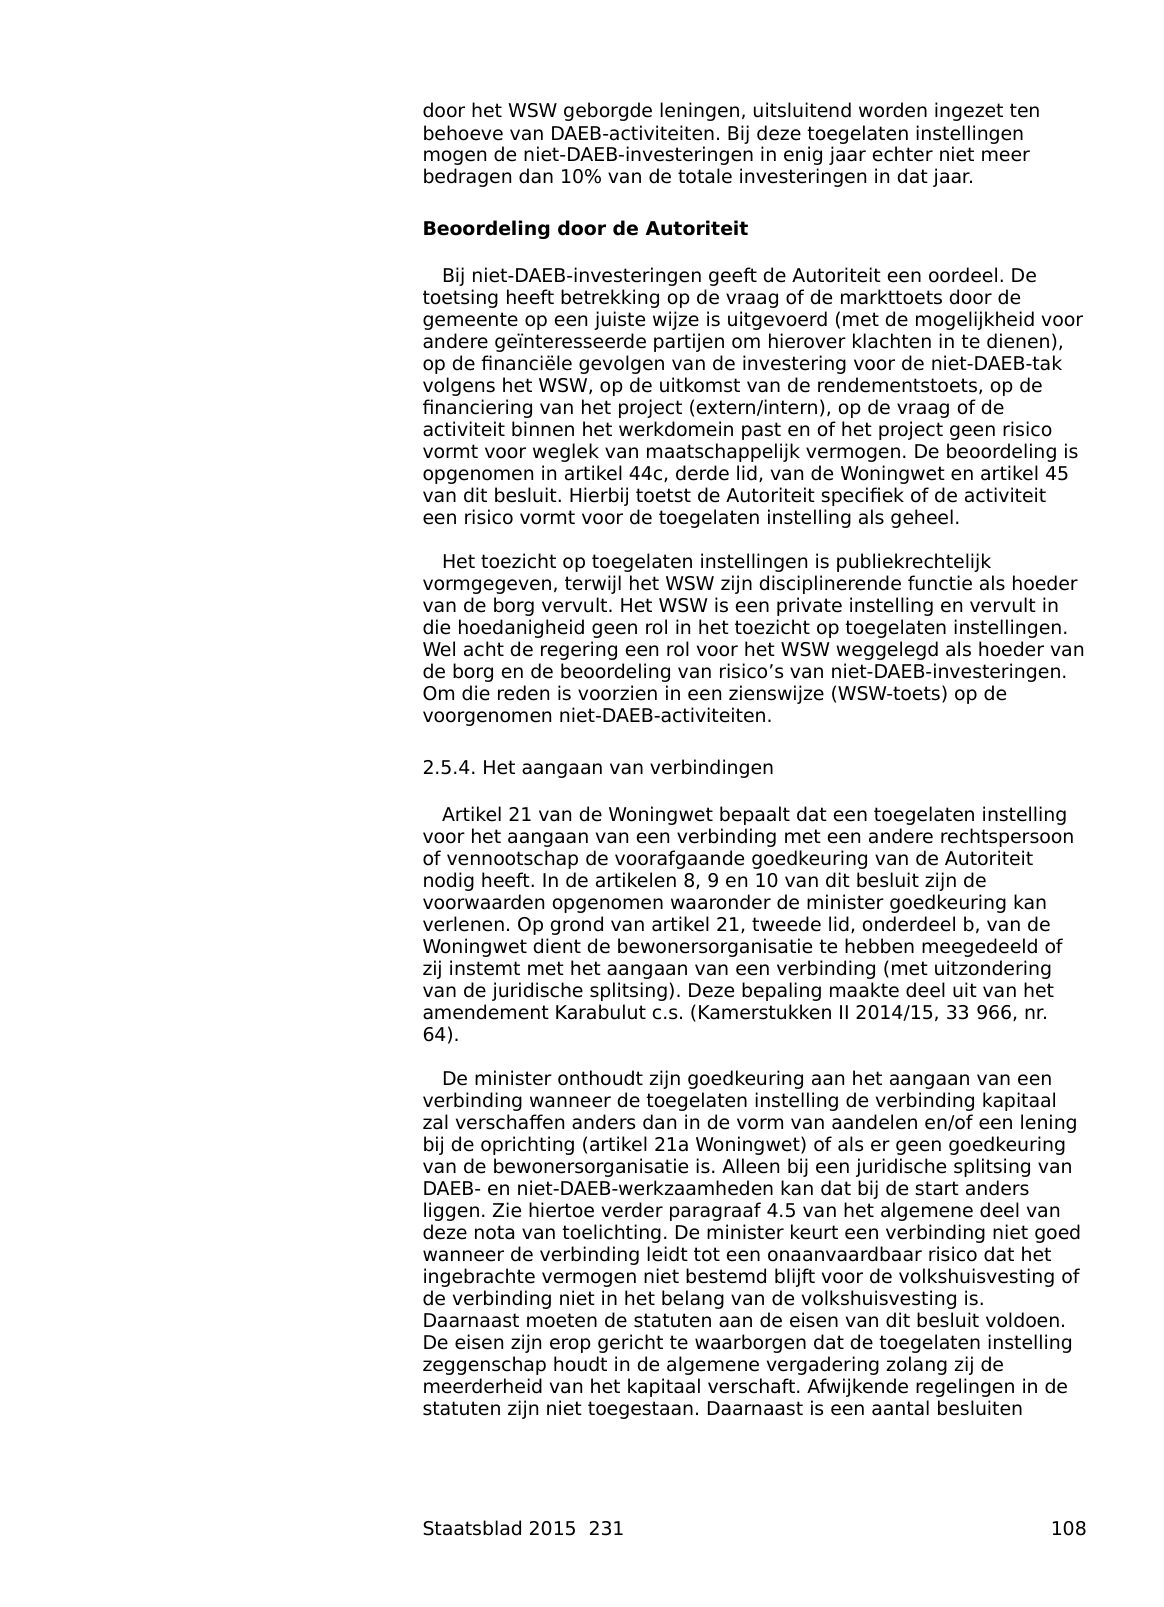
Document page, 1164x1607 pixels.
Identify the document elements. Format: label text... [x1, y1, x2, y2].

text Het toezicht op toegelaten instellingen is publiekrechtelijk vormgegeven, terwijl het WSW zijn disciplinerende functie als hoeder van de borg vervult. Het WSW is een private instelling en vervult in die hoedanigheid geen rol in het toezicht op toegelaten instellingen. Wel acht de regering een rol voor het WSW weggelegd als hoeder van de borg en de beoordeling van risico’s van niet-DAEB-investeringen. Om die reden is voorzien in een zienswijze (WSW-toets) op de voorgenomen niet-DAEB-activiteiten. [422, 551, 1087, 727]
text Artikel 21 van de Woningwet bepaalt dat een toegelaten instelling voor het aangaan van een verbinding met een andere rechtspersoon of vennootschap de voorafgaande goedkeuring van de Autoriteit nodig heeft. In de artikelen 8, 9 en 10 van dit besluit zijn de voorwaarden opgenomen waaronder de minister goedkeuring kan verlenen. Op grond van artikel 21, tweede lid, onderdeel b, van de Woningwet dient de bewonersorganisatie te hebben meegedeeld of zij instemt met het aangaan van een verbinding (met uitzondering van de juridische splitsing). Deze bepaling maakte deel uit van het amendement Karabulut c.s. (Kamerstukken II 2014/15, 33 966, nr. 64). [422, 804, 1087, 1046]
text door het WSW geborgde leningen, uitsluitend worden ingezet ten behoeve van DAEB-activiteiten. Bij deze toegelaten instellingen mogen de niet-DAEB-investeringen in enig jaar echter niet meer bedragen dan 10% van de totale investeringen in dat jaar. [422, 100, 1087, 188]
text Bij niet-DAEB-investeringen geeft de Autoriteit een oordeel. De toetsing heeft betrekking op de vraag of de markttoets door de gemeente op een juiste wijze is uitgevoerd (met de mogelijkheid voor andere geïnteresseerde partijen om hierover klachten in te dienen), op de financiële gevolgen van de investering voor de niet-DAEB-tak volgens het WSW, op de uitkomst van de rendementstoets, op de financiering van het project (extern/intern), op de vraag of de activiteit binnen het werkdomein past en of het project geen risico vormt voor weglek van maatschappelijk vermogen. De beoordeling is opgenomen in artikel 44c, derde lid, van de Woningwet en artikel 45 van dit besluit. Hierbij toetst de Autoriteit specifiek of de activiteit een risico vormt voor de toegelaten instelling als geheel. [422, 265, 1087, 529]
subtitle Beoordeling door de Autoriteit [422, 218, 1087, 240]
text De minister onthoudt zijn goedkeuring aan het aangaan van een verbinding wanneer de toegelaten instelling de verbinding kapitaal zal verschaffen anders dan in de vorm van aandelen en/of een lening bij de oprichting (artikel 21a Woningwet) of als er geen goedkeuring van de bewonersorganisatie is. Alleen bij een juridische splitsing van DAEB- en niet-DAEB-werkzaamheden kan dat bij de start anders liggen. Zie hiertoe verder paragraaf 4.5 van het algemene deel van deze nota van toelichting. De minister keurt een verbinding niet goed wanneer de verbinding leidt tot een onaanvaardbaar risico dat het ingebrachte vermogen niet bestemd blijft voor de volkshuisvesting of de verbinding niet in het belang van de volkshuisvesting is. Daarnaast moeten de statuten aan de eisen van dit besluit voldoen. De eisen zijn erop gericht te waarborgen dat de toegelaten instelling zeggenschap houdt in de algemene vergadering zolang zij de meerderheid van het kapitaal verschaft. Afwijkende regelingen in de statuten zijn niet toegestaan. Daarnaast is een aantal besluiten [422, 1068, 1087, 1420]
subtitle 2.5.4. Het aangaan van verbindingen [422, 757, 1087, 779]
